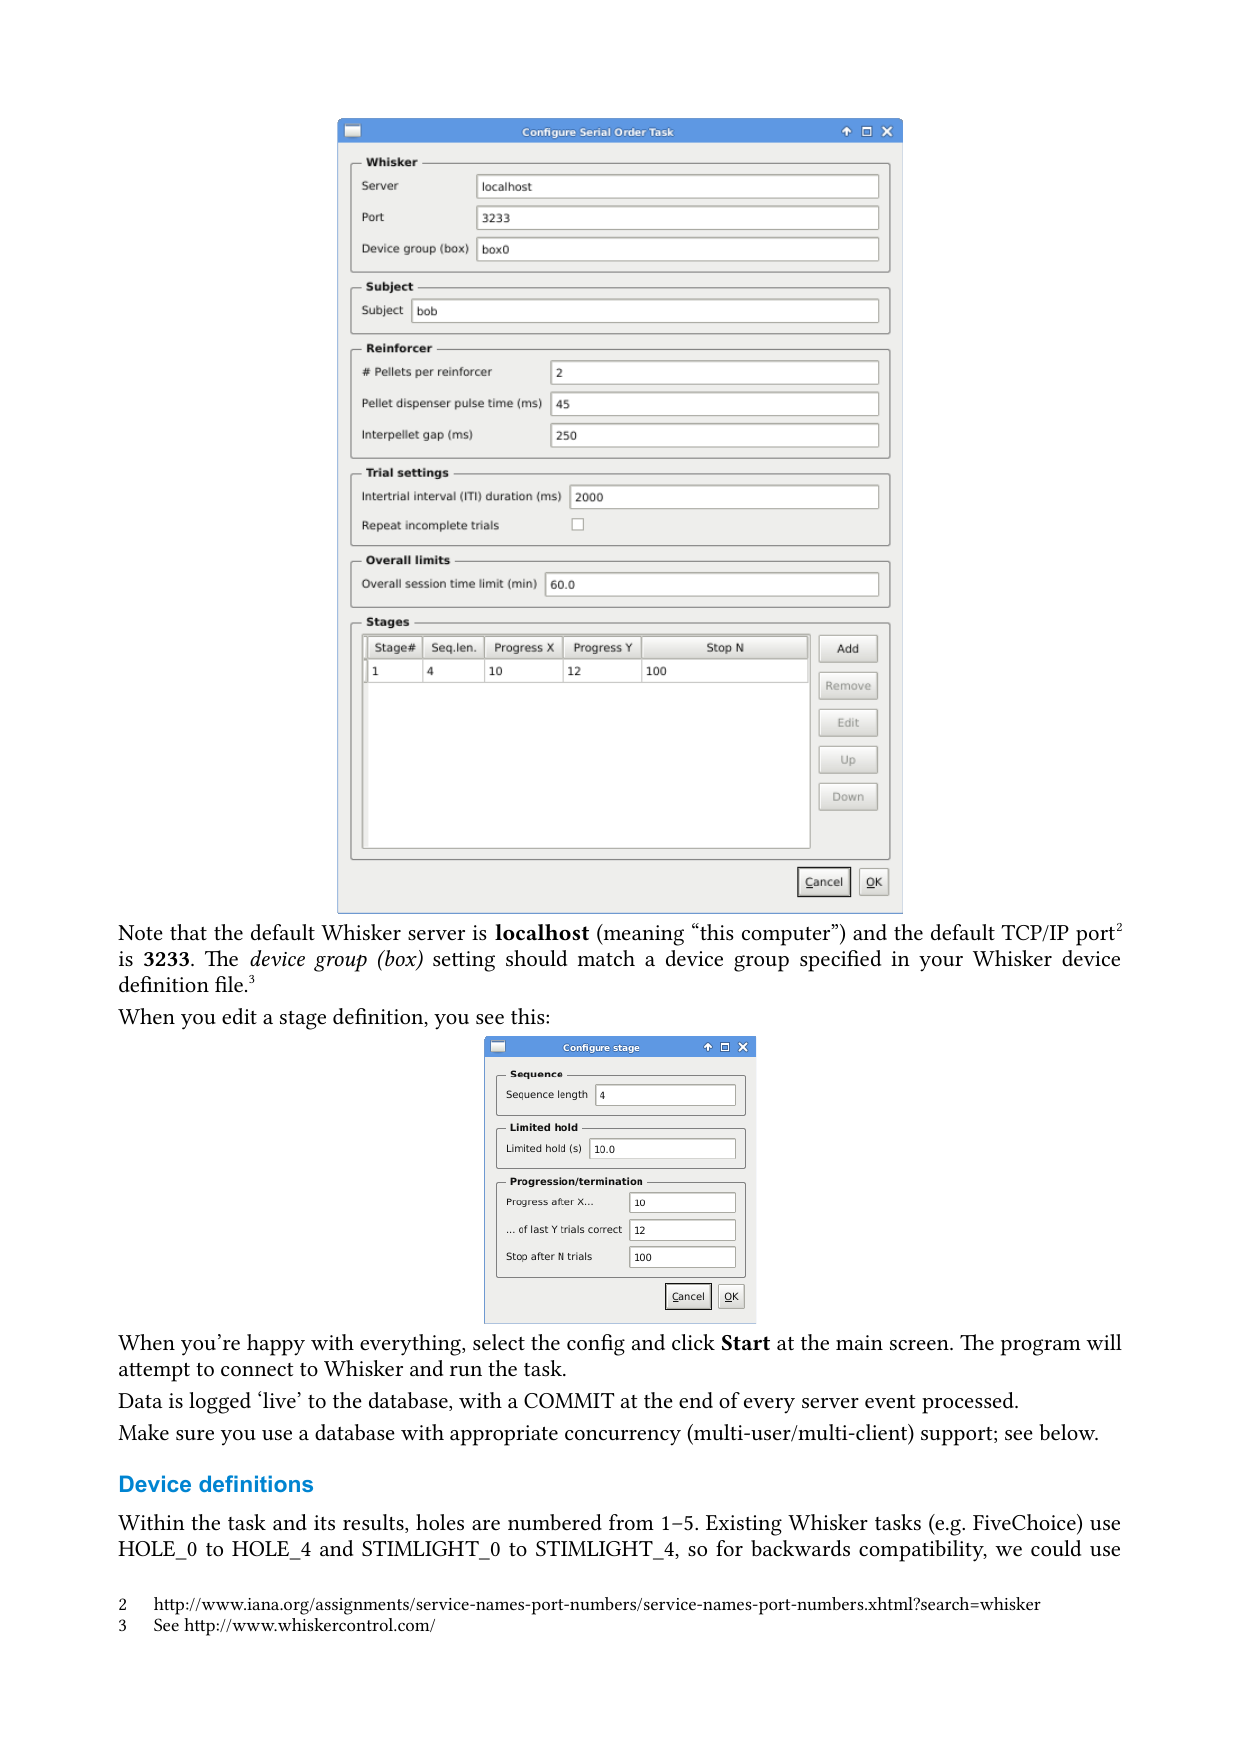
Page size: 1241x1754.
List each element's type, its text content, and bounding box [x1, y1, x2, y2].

text Note that the default Whisker server is localhost (meaning “this computer”) and the default TCP/IP port is 3233. The device group (box) setting should match a device group specified in your Whisker device definition file. [118, 919, 1122, 998]
text Data is logged ‘live’ to the database, with a COMMIT at the end of every server event processed. [118, 1388, 1122, 1414]
text When you edit a stage definition, you see this: [118, 1004, 1122, 1030]
picture [484, 1036, 757, 1324]
text http://www.iana.org/assignments/service-names-port-numbers/service-names-port-numbers.xhtml?search=whisker [118, 1593, 1122, 1614]
text See http://www.whiskercontrol.com/ [118, 1614, 1122, 1636]
subtitle Device definitions [118, 1471, 1122, 1497]
text When you’re happy with everything, select the config and click Start at the main screen. The program will attempt to connect to Whisker and run the task. [118, 1329, 1122, 1382]
picture [337, 118, 903, 914]
text Within the task and its results, holes are numbered from 1–5. Existing Whisker tasks (e.g. FiveChoice) use HOLE_0 to HOLE_4 and STIMLIGHT_0 to STIMLIGHT_4, so for backwards compatibility, we could use [118, 1510, 1122, 1562]
text Make sure you use a database with appropriate concurrency (multi-user/multi-client) support; see below. [118, 1420, 1122, 1446]
